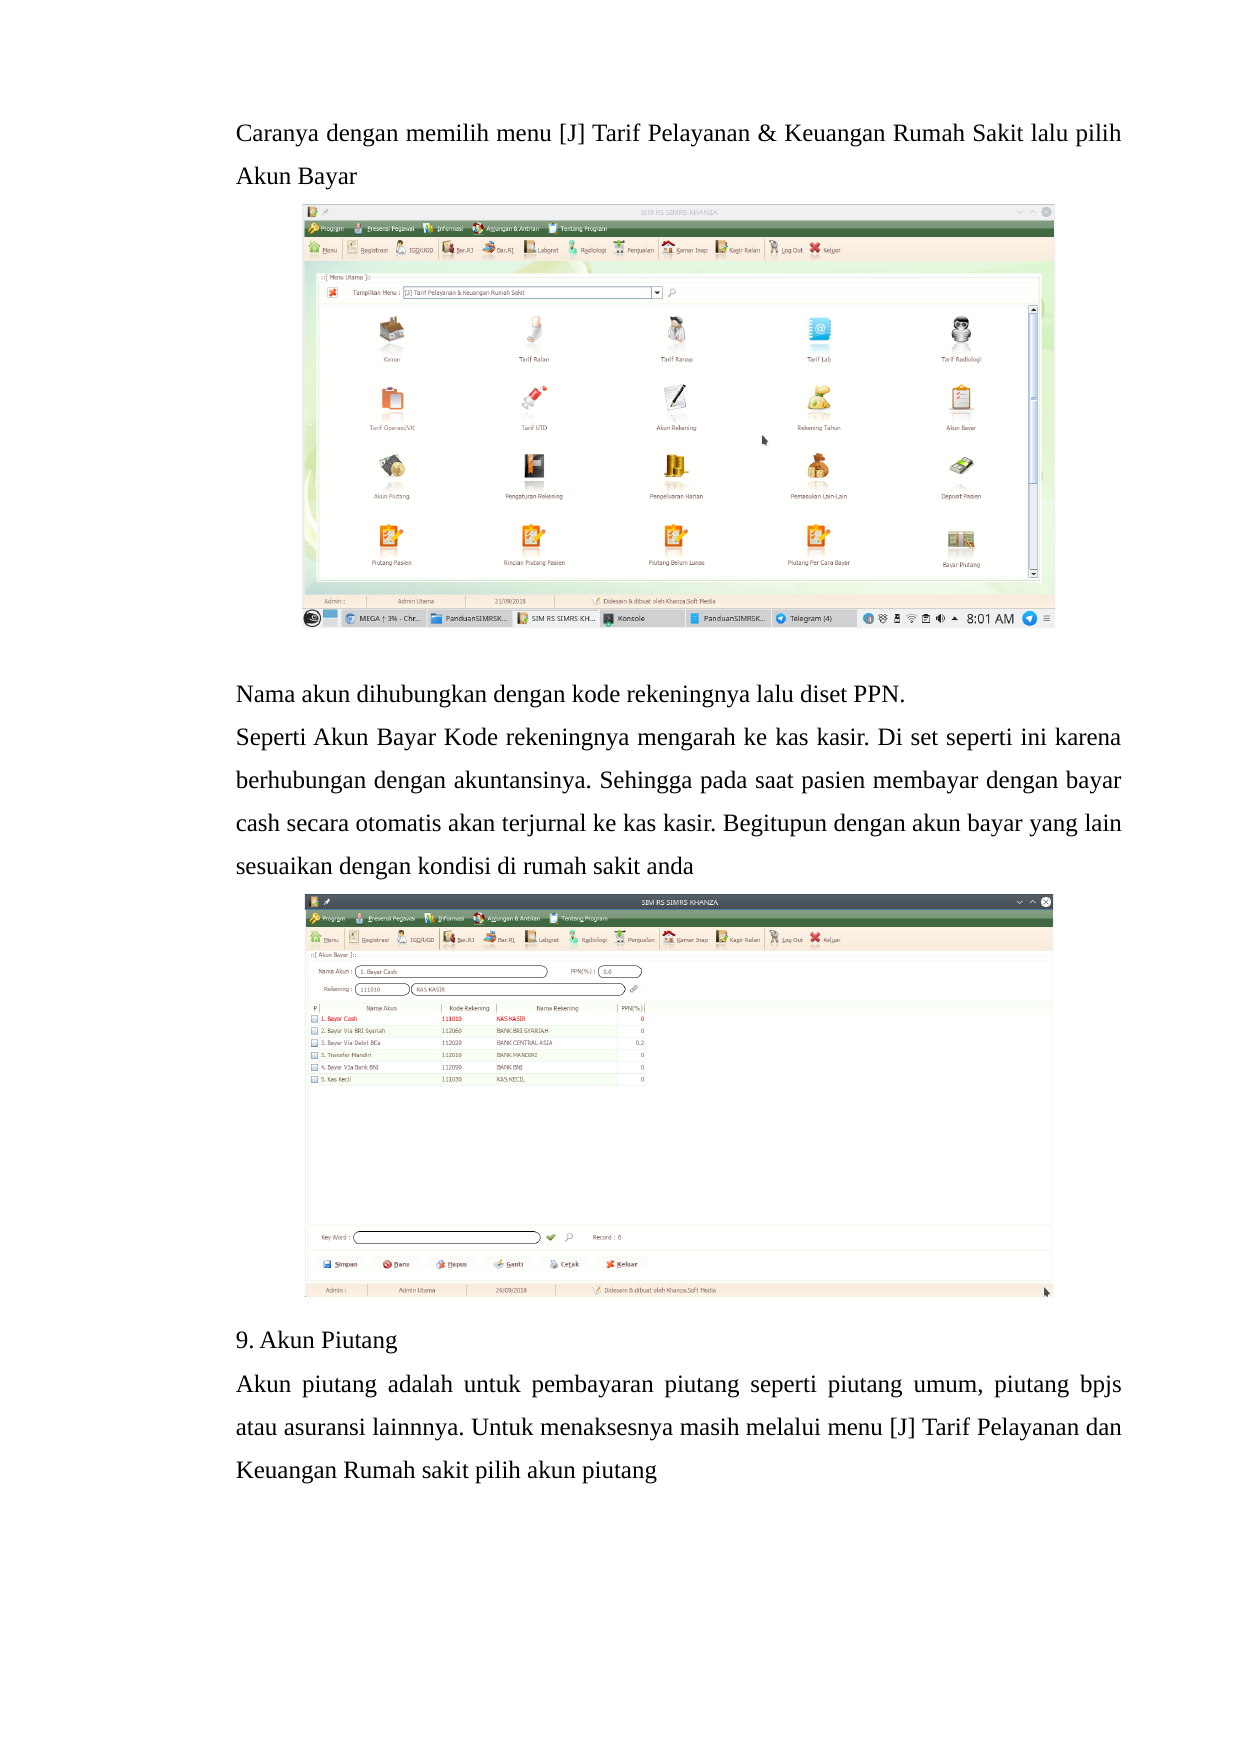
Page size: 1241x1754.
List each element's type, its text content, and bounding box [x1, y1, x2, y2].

text 9. Akun Piutang [236, 1326, 1122, 1354]
picture [302, 204, 1056, 628]
text Akun piutang adalah untuk pembayaran piutang seperti piutang umum, piutang bpjs atau asuransi lainnnya. Untuk menaksesnya masih melalui menu [J] Tarif Pelayanan dan Keuangan Rumah sakit pilih akun piutang [236, 1369, 1122, 1484]
text Caranya dengan memilih menu [J] Tarif Pelayanan & Keuangan Rumah Sakit lalu pilih Akun Bayar [236, 118, 1122, 190]
text Seperti Akun Bayar Kode rekeningnya mengarah ke kas kasir. Di set seperti ini karena berhubungan dengan akuntansinya. Sehingga pada saat pasien membayar dengan bayar cash secara otomatis akan terjurnal ke kas kasir. Begitupun dengan akun bayar yang lain sesuaikan dengan kondisi di rumah sakit anda [236, 722, 1122, 880]
text Nama akun dihubungkan dengan kode rekeningnya lalu diset PPN. [236, 679, 1122, 707]
picture [304, 894, 1054, 1297]
